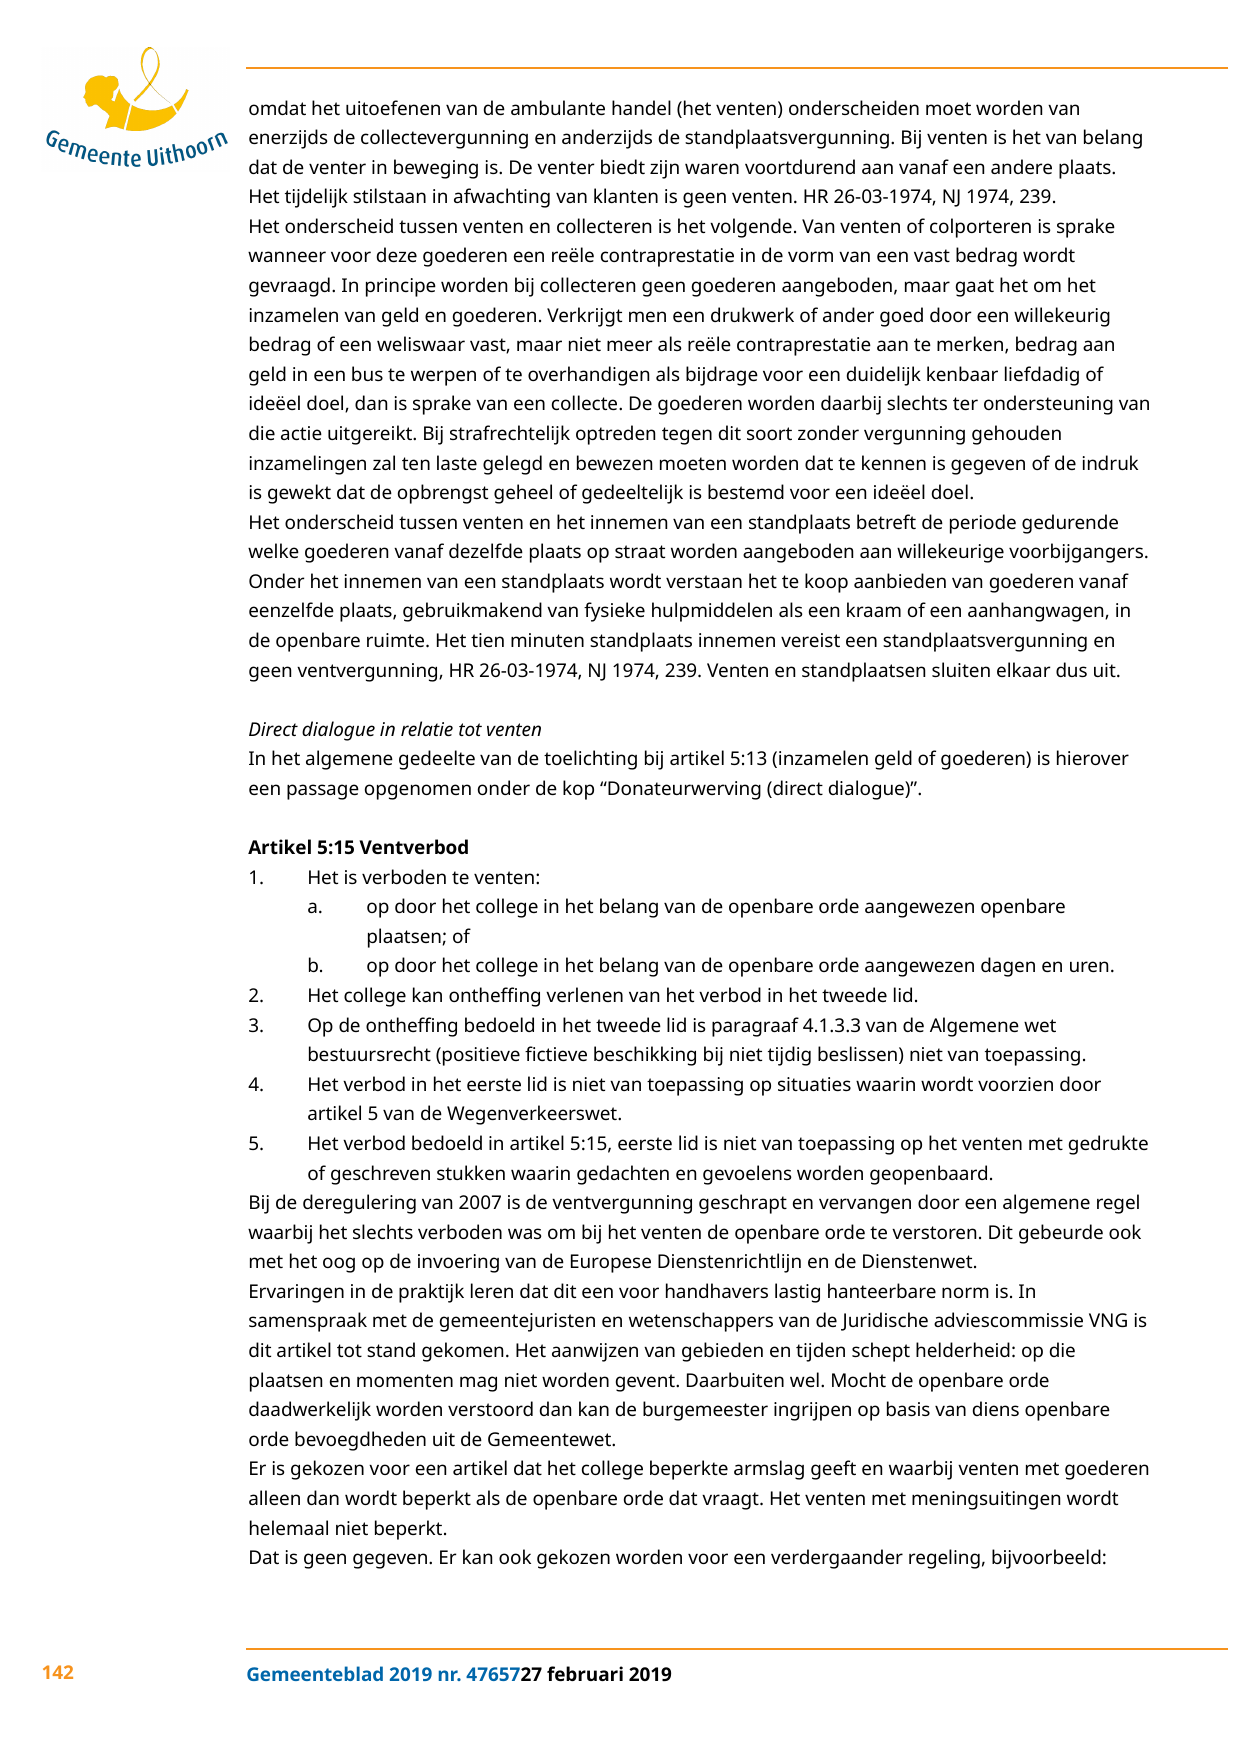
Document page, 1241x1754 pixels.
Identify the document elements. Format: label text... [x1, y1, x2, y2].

list Het college kan ontheffing verlenen van het verbod in het tweede lid. [248, 982, 1152, 1008]
text Het onderscheid tussen venten en collecteren is het volgende. Van venten of colporteren is sprake wanneer voor deze goederen een reële contraprestatie in de vorm van een vast bedrag wordt gevraagd. In principe worden bij collecteren geen goederen aangeboden, maar gaat het om het inzamelen van geld en goederen. Verkrijgt men een drukwerk of ander goed door een willekeurig bedrag of een weliswaar vast, maar niet meer als reële contraprestatie aan te merken, bedrag aan geld in een bus te werpen of te overhandigen als bijdrage voor een duidelijk kenbaar liefdadig of ideëel doel, dan is sprake van een collecte. De goederen worden daarbij slechts ter ondersteuning van die actie uitgereikt. Bij strafrechtelijk optreden tegen dit soort zonder vergunning gehouden inzamelingen zal ten laste gelegd en bewezen moeten worden dat te kennen is gegeven of de indruk is gewekt dat de opbrengst geheel of gedeeltelijk is bestemd voor een ideëel doel. [248, 213, 1152, 505]
text Artikel 5:15 Ventverbod [248, 834, 1152, 860]
list Het verbod bedoeld in artikel 5:15, eerste lid is niet van toepassing op het venten met gedrukte of geschreven stukken waarin gedachten en gevoelens worden geopenbaard. [248, 1130, 1152, 1186]
text Ervaringen in de praktijk leren dat dit een voor handhavers lastig hanteerbare norm is. In samenspraak met de gemeentejuristen en wetenschappers van de Juridische adviescommissie VNG is dit artikel tot stand gekomen. Het aanwijzen van gebieden en tijden schept helderheid: op die plaatsen en momenten mag niet worden gevent. Daarbuiten wel. Mocht de openbare orde daadwerkelijk worden verstoord dan kan de burgemeester ingrijpen op basis van diens openbare orde bevoegdheden uit de Gemeentewet. [248, 1278, 1152, 1452]
text Bij de deregulering van 2007 is de ventvergunning geschrapt en vervangen door een algemene regel waarbij het slechts verboden was om bij het venten de openbare orde te verstoren. Dit gebeurde ook met het oog op de invoering van de Europese Dienstenrichtlijn en de Dienstenwet. [248, 1189, 1152, 1274]
list op door het college in het belang van de openbare orde aangewezen dagen en uren. [307, 953, 1152, 978]
picture [41, 47, 231, 172]
text omdat het uitoefenen van de ambulante handel (het venten) onderscheiden moet worden van enerzijds de collectevergunning en anderzijds de standplaatsvergunning. Bij venten is het van belang dat de venter in beweging is. De venter biedt zijn waren voortdurend aan vanaf een andere plaats. Het tijdelijk stilstaan in afwachting van klanten is geen venten. HR 26-03-1974, NJ 1974, 239. [248, 95, 1152, 209]
text In het algemene gedeelte van de toelichting bij artikel 5:13 (inzamelen geld of goederen) is hierover een passage opgenomen onder de kop “Donateurwerving (direct dialogue)”. [248, 746, 1152, 801]
list Op de ontheffing bedoeld in het tweede lid is paragraaf 4.1.3.3 van de Algemene wet bestuursrecht (positieve fictieve beschikking bij niet tijdig beslissen) niet van toepassing. [248, 1012, 1152, 1067]
text Direct dialogue in relatie tot venten [248, 716, 1152, 742]
list Het verbod in het eerste lid is niet van toepassing op situaties waarin wordt voorzien door artikel 5 van de Wegenverkeerswet. [248, 1071, 1152, 1126]
text Het onderscheid tussen venten en het innemen van een standplaats betreft de periode gedurende welke goederen vanaf dezelfde plaats op straat worden aangeboden aan willekeurige voorbijgangers. Onder het innemen van een standplaats wordt verstaan het te koop aanbieden van goederen vanaf eenzelfde plaats, gebruikmakend van fysieke hulpmiddelen als een kraam of een aanhangwagen, in de openbare ruimte. Het tien minuten standplaats innemen vereist een standplaatsvergunning en geen ventvergunning, HR 26-03-1974, NJ 1974, 239. Venten en standplaatsen sluiten elkaar dus uit. [248, 509, 1152, 683]
list Het is verboden te venten: [248, 864, 1152, 890]
text Dat is geen gegeven. Er kan ook gekozen worden voor een verdergaander regeling, bijvoorbeeld: [248, 1544, 1152, 1570]
text Er is gekozen voor een artikel dat het college beperkte armslag geeft en waarbij venten met goederen alleen dan wordt beperkt als de openbare orde dat vraagt. Het venten met meningsuitingen wordt helemaal niet beperkt. [248, 1456, 1152, 1541]
list op door het college in het belang van de openbare orde aangewezen openbare plaatsen; of [307, 893, 1152, 949]
